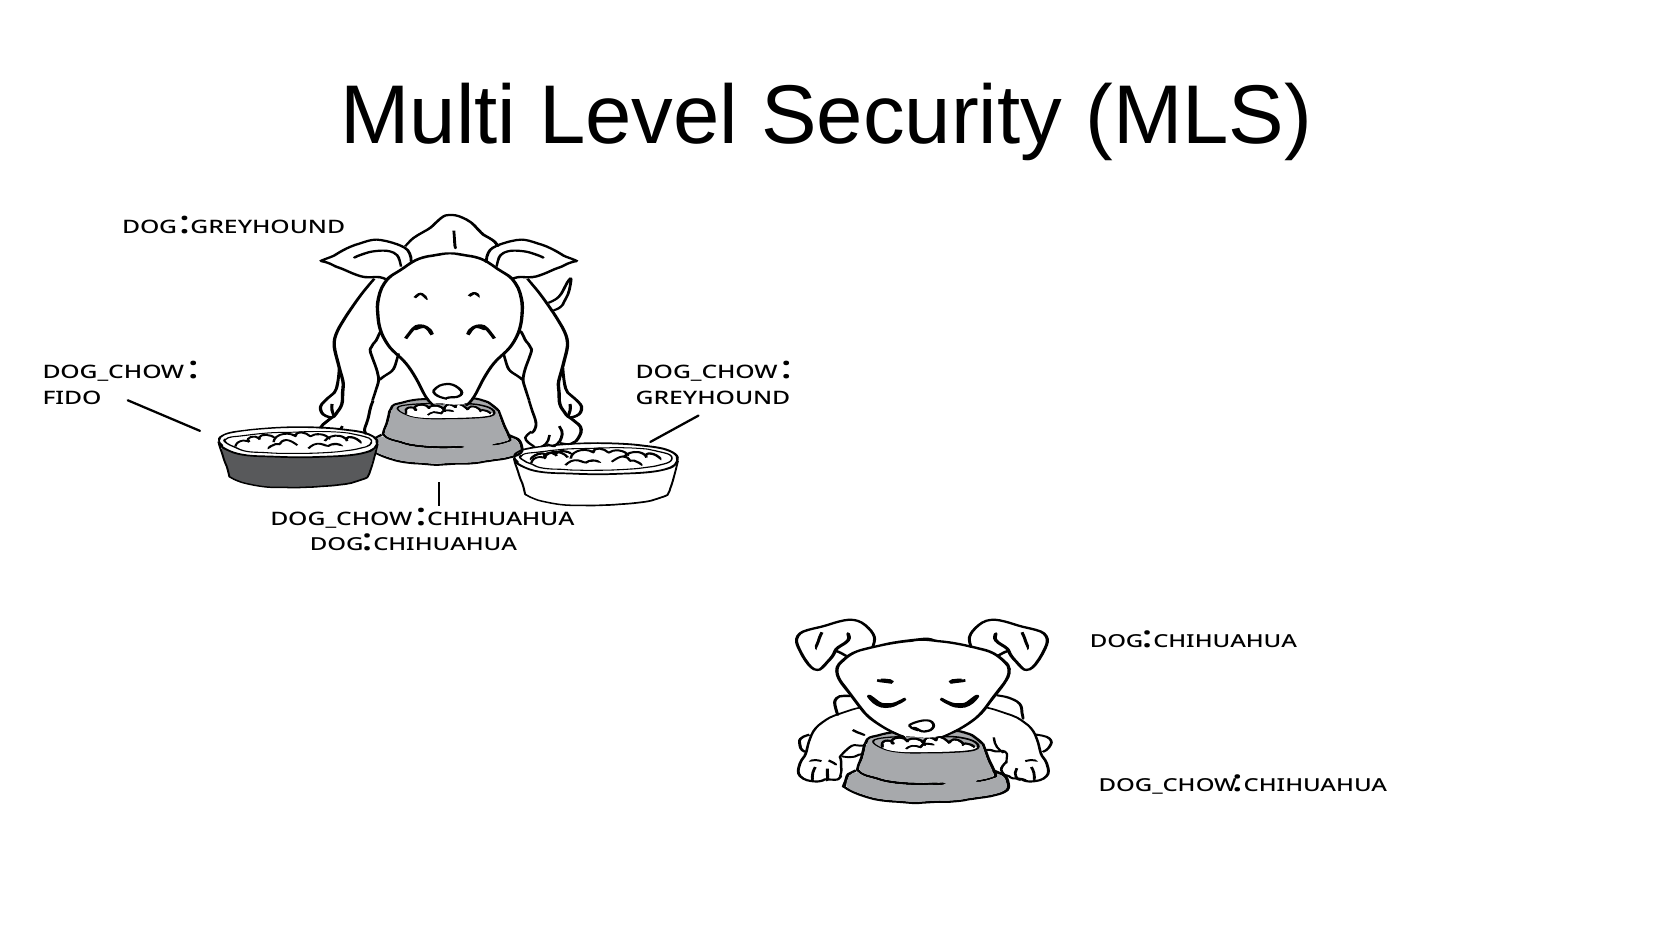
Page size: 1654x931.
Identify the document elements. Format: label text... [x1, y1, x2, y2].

picture [794, 618, 1403, 805]
picture [44, 213, 795, 552]
title Multi Level Security (MLS) [82, 36, 1571, 193]
